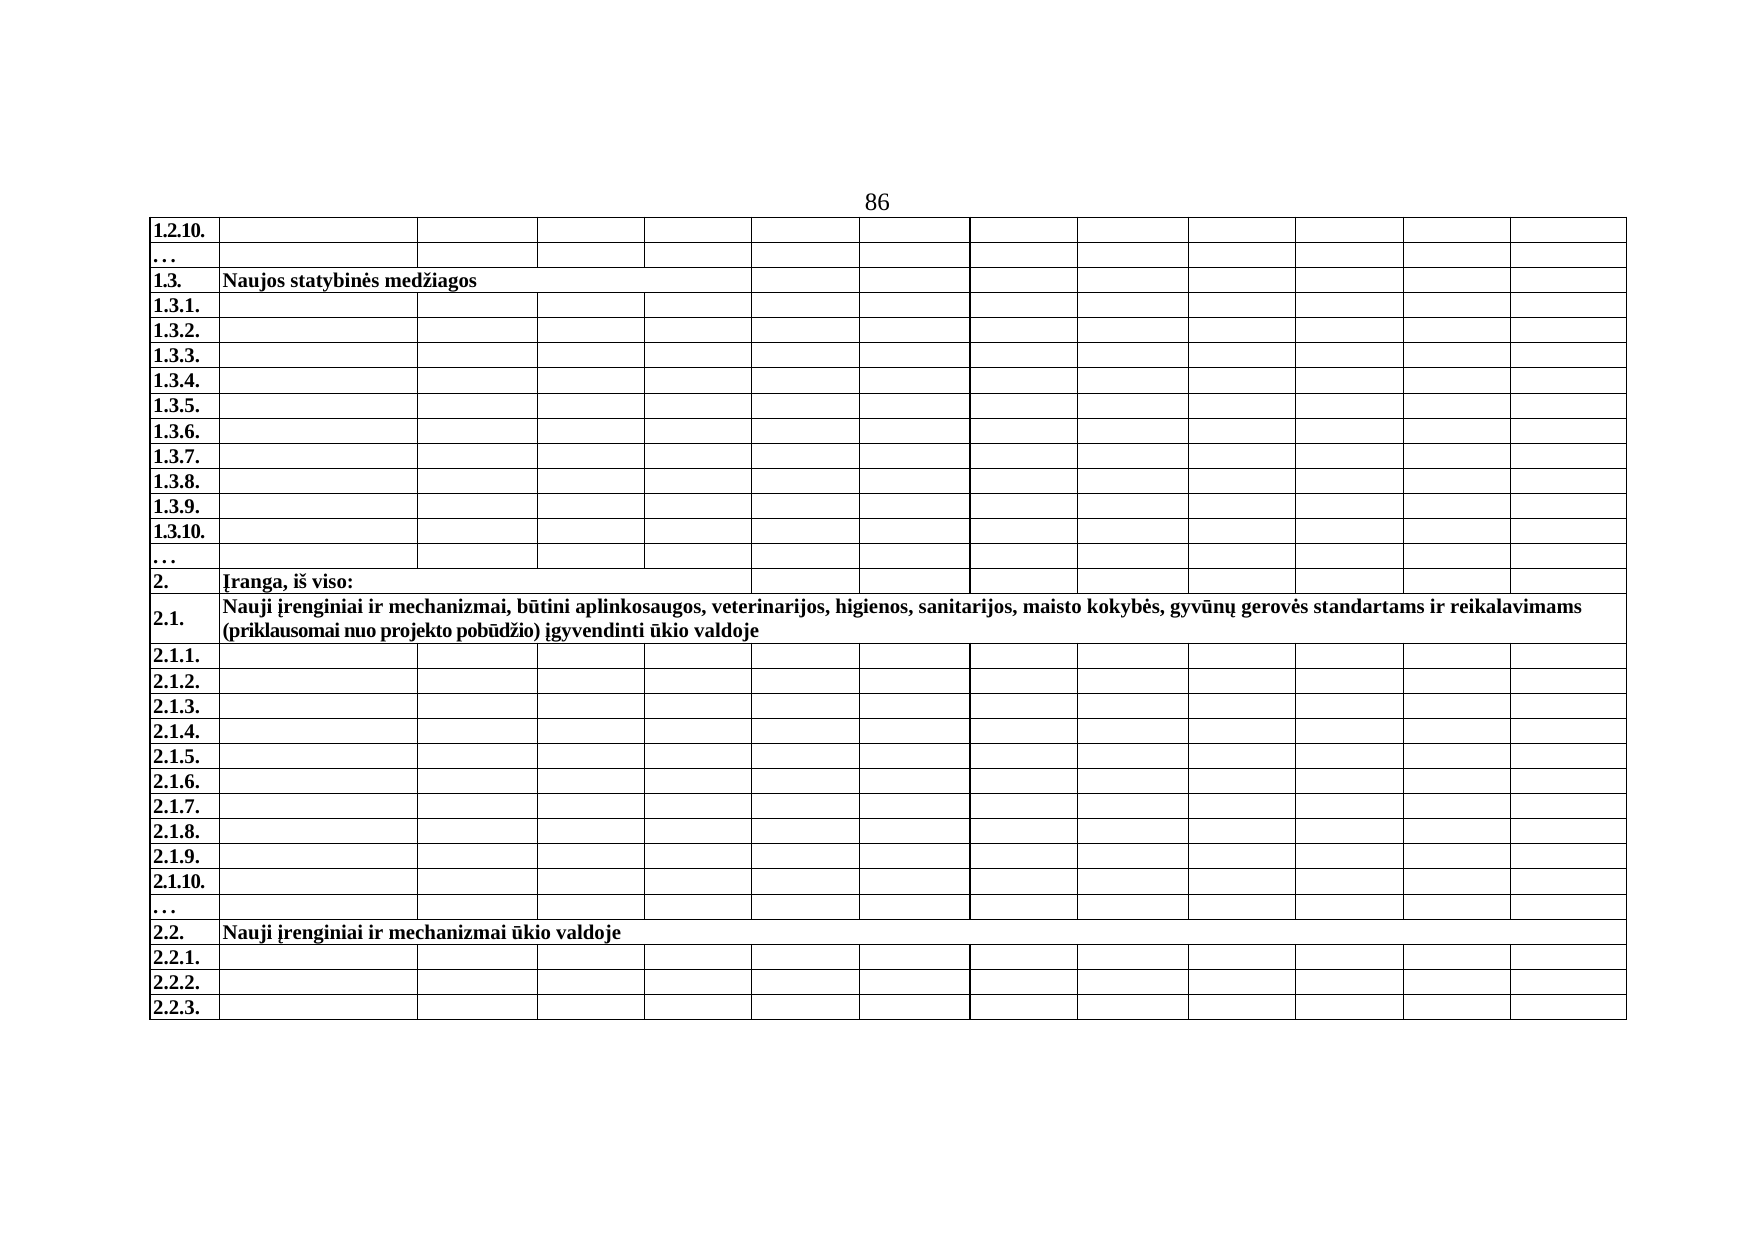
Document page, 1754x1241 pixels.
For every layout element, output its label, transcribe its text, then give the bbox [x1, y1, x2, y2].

table_cell [220, 318, 417, 342]
table_cell [1078, 794, 1188, 818]
table_cell [418, 694, 537, 718]
table_cell [418, 444, 537, 468]
table_cell [220, 669, 417, 693]
table_cell [1078, 669, 1188, 693]
table_cell [645, 469, 751, 493]
table_cell [220, 544, 417, 568]
table_cell [860, 869, 969, 893]
table_cell [1078, 368, 1188, 392]
table_cell [1296, 895, 1403, 918]
table_cell [538, 218, 644, 242]
table_cell 2.1.9. [151, 844, 219, 868]
table_cell [220, 819, 417, 843]
table_cell [1511, 819, 1626, 843]
table_cell [752, 644, 859, 667]
table_cell [860, 318, 969, 342]
table_cell [1189, 744, 1295, 768]
table_cell [538, 995, 644, 1019]
table_cell [752, 719, 859, 743]
table_cell [860, 519, 969, 543]
table_cell [752, 394, 859, 417]
table_cell [1296, 844, 1403, 868]
table_cell [1404, 794, 1510, 818]
table_cell [418, 719, 537, 743]
table_cell [1511, 394, 1626, 417]
table_cell [220, 218, 417, 242]
table_cell [418, 343, 537, 367]
table_cell [220, 494, 417, 518]
table_cell [752, 869, 859, 893]
table_cell [538, 744, 644, 768]
table_cell [1296, 343, 1403, 367]
table_cell [860, 343, 969, 367]
table_cell [971, 995, 1077, 1019]
table_cell [1296, 970, 1403, 994]
table_cell [1511, 469, 1626, 493]
table_cell [1296, 544, 1403, 568]
table_cell [645, 719, 751, 743]
table_cell [971, 243, 1077, 267]
table_cell [971, 869, 1077, 893]
table_cell [752, 444, 859, 468]
table_cell [971, 444, 1077, 468]
table_cell [1189, 794, 1295, 818]
table_cell [1189, 218, 1295, 242]
table_cell [1404, 869, 1510, 893]
table_cell [752, 469, 859, 493]
table_cell [752, 569, 859, 593]
table_cell [538, 318, 644, 342]
table_cell 2. [151, 569, 219, 593]
table_cell [1296, 318, 1403, 342]
table_cell [418, 318, 537, 342]
table_cell [1404, 995, 1510, 1019]
table_cell 2.2.1. [151, 945, 219, 969]
table_cell [220, 368, 417, 392]
table_cell [1404, 669, 1510, 693]
table_cell [645, 970, 751, 994]
table_cell [1511, 569, 1626, 593]
table_cell [1189, 368, 1295, 392]
table_cell [971, 744, 1077, 768]
table_cell [971, 544, 1077, 568]
table_cell 2.1. [151, 594, 219, 642]
table_cell [971, 318, 1077, 342]
table_cell [752, 494, 859, 518]
table_cell . . . [151, 243, 219, 267]
table_cell [860, 243, 969, 267]
table_cell [1511, 218, 1626, 242]
table_cell [1078, 769, 1188, 793]
table_cell [1078, 394, 1188, 417]
table_cell [645, 368, 751, 392]
table_cell [1078, 268, 1188, 292]
table_cell [538, 494, 644, 518]
table_cell [1511, 895, 1626, 918]
table_cell 1.3.5. [151, 394, 219, 417]
table_cell [1404, 819, 1510, 843]
table_cell [220, 719, 417, 743]
table_cell [1078, 469, 1188, 493]
table_cell [645, 243, 751, 267]
table_cell [1189, 819, 1295, 843]
table_cell [1404, 945, 1510, 969]
table_cell 1.3.4. [151, 368, 219, 392]
table_cell [1511, 794, 1626, 818]
table_cell [860, 544, 969, 568]
table_cell [1189, 569, 1295, 593]
table_cell [1404, 544, 1510, 568]
table_cell [752, 970, 859, 994]
table_cell [1404, 644, 1510, 667]
table_cell 2.2.3. [151, 995, 219, 1019]
table_cell [860, 719, 969, 743]
table_cell [1078, 419, 1188, 443]
table_cell [1404, 719, 1510, 743]
table_cell [418, 869, 537, 893]
table_cell [860, 970, 969, 994]
table_cell [752, 544, 859, 568]
table_cell 1.3.10. [151, 519, 219, 543]
table_cell [1511, 644, 1626, 667]
table_cell [418, 469, 537, 493]
table_cell [1404, 744, 1510, 768]
table_cell [860, 945, 969, 969]
table_cell [220, 744, 417, 768]
table_cell [1404, 569, 1510, 593]
table_cell 1.3.9. [151, 494, 219, 518]
table_cell [860, 794, 969, 818]
table_cell [1078, 544, 1188, 568]
table_cell [645, 343, 751, 367]
table_cell [1511, 519, 1626, 543]
table_cell [645, 293, 751, 317]
table_cell [538, 394, 644, 417]
table_cell 1.2.10. [151, 218, 219, 242]
table_cell [1404, 243, 1510, 267]
table_cell [220, 394, 417, 417]
table_cell [752, 519, 859, 543]
table_cell [752, 744, 859, 768]
table_cell [418, 394, 537, 417]
table_cell [1189, 469, 1295, 493]
table_cell [1511, 694, 1626, 718]
table_cell [752, 844, 859, 868]
table_cell [538, 343, 644, 367]
table_cell [860, 669, 969, 693]
table_cell [418, 243, 537, 267]
table_cell [752, 318, 859, 342]
table_cell [1296, 744, 1403, 768]
table_cell [860, 444, 969, 468]
table_cell [1078, 970, 1188, 994]
table_cell [1189, 970, 1295, 994]
table_cell [752, 243, 859, 267]
table_cell [538, 469, 644, 493]
table_cell [1511, 444, 1626, 468]
table_cell [538, 869, 644, 893]
table_cell [1404, 343, 1510, 367]
table_cell [645, 669, 751, 693]
table_cell [645, 995, 751, 1019]
table_cell [1296, 669, 1403, 693]
table_cell [645, 644, 751, 667]
table_cell 1.3.1. [151, 293, 219, 317]
table_cell [418, 544, 537, 568]
table_cell [418, 819, 537, 843]
table_cell [1511, 318, 1626, 342]
table_cell [752, 419, 859, 443]
table_cell [645, 769, 751, 793]
table_cell [1189, 945, 1295, 969]
table_cell [1511, 343, 1626, 367]
table_cell [1078, 569, 1188, 593]
table_cell [971, 268, 1077, 292]
table_cell . . . [151, 544, 219, 568]
table_cell [752, 218, 859, 242]
table_cell [645, 844, 751, 868]
table_cell [1078, 819, 1188, 843]
table_cell [538, 970, 644, 994]
table_cell [538, 644, 644, 667]
table_cell [860, 268, 969, 292]
table_cell [752, 895, 859, 918]
table_cell [220, 419, 417, 443]
table_cell [1511, 419, 1626, 443]
table_cell [1189, 669, 1295, 693]
table_cell [860, 394, 969, 417]
table_cell 2.1.7. [151, 794, 219, 818]
table_cell [860, 744, 969, 768]
table_cell [1078, 318, 1188, 342]
table_cell [1511, 494, 1626, 518]
table_cell [1296, 469, 1403, 493]
table_cell [645, 544, 751, 568]
table_cell [752, 819, 859, 843]
table_cell [1404, 444, 1510, 468]
table_cell [1404, 895, 1510, 918]
table_cell [752, 995, 859, 1019]
table_cell [1511, 970, 1626, 994]
table_cell 2.1.6. [151, 769, 219, 793]
table_cell [1078, 293, 1188, 317]
table_cell . . . [151, 895, 219, 918]
table_cell [860, 644, 969, 667]
table_cell 1.3.6. [151, 419, 219, 443]
table_cell [971, 494, 1077, 518]
table_cell [1078, 895, 1188, 918]
table_cell [971, 644, 1077, 667]
table_cell [752, 945, 859, 969]
table_cell 2.1.2. [151, 669, 219, 693]
table_cell [1078, 694, 1188, 718]
table_cell [860, 694, 969, 718]
table_cell [860, 895, 969, 918]
table_cell [752, 268, 859, 292]
table_cell [1296, 569, 1403, 593]
table_cell [220, 444, 417, 468]
table_cell [752, 343, 859, 367]
table_cell [418, 744, 537, 768]
table_cell [971, 945, 1077, 969]
table_cell [971, 669, 1077, 693]
table_cell [418, 494, 537, 518]
table_cell [1511, 268, 1626, 292]
table_cell [418, 218, 537, 242]
table_cell [220, 794, 417, 818]
table_cell [645, 945, 751, 969]
table_cell [752, 794, 859, 818]
table_cell [1296, 293, 1403, 317]
table_cell 2.1.10. [151, 869, 219, 893]
table_cell [1189, 494, 1295, 518]
table_cell [971, 694, 1077, 718]
table_cell [1189, 995, 1295, 1019]
table_cell [220, 995, 417, 1019]
table_cell [645, 394, 751, 417]
table_cell [1078, 869, 1188, 893]
table_cell [1511, 293, 1626, 317]
table_cell [538, 368, 644, 392]
table_cell [538, 243, 644, 267]
table_cell [645, 494, 751, 518]
table_cell [860, 569, 969, 593]
table_cell [752, 694, 859, 718]
table_cell [1404, 293, 1510, 317]
table_cell [645, 895, 751, 918]
table_cell [860, 368, 969, 392]
table_cell [860, 293, 969, 317]
table_cell [418, 519, 537, 543]
table_cell [418, 794, 537, 818]
table_cell [645, 694, 751, 718]
table_cell [1404, 419, 1510, 443]
table_cell [1404, 218, 1510, 242]
table_cell [538, 895, 644, 918]
table_cell [1296, 644, 1403, 667]
table_cell [971, 719, 1077, 743]
table_cell [538, 769, 644, 793]
table_cell [1511, 368, 1626, 392]
table_cell 1.3.7. [151, 444, 219, 468]
table_cell [1296, 769, 1403, 793]
table_cell [538, 694, 644, 718]
table_cell [418, 769, 537, 793]
table_cell [538, 719, 644, 743]
table_cell [645, 318, 751, 342]
table_cell [1511, 243, 1626, 267]
table_cell [220, 869, 417, 893]
table_cell [1404, 394, 1510, 417]
table_cell [1511, 869, 1626, 893]
table_cell [1296, 444, 1403, 468]
table_cell [1296, 368, 1403, 392]
table_cell [1511, 769, 1626, 793]
table_cell [860, 995, 969, 1019]
table_cell [971, 895, 1077, 918]
table_cell [645, 218, 751, 242]
table_cell [1511, 719, 1626, 743]
table_cell [220, 519, 417, 543]
table_cell [1078, 494, 1188, 518]
table_cell [1189, 844, 1295, 868]
table_cell 2.1.1. [151, 644, 219, 667]
table_cell 2.2. [151, 920, 219, 944]
table_cell [1296, 794, 1403, 818]
table_cell [752, 368, 859, 392]
table_cell [860, 469, 969, 493]
table_cell [1404, 694, 1510, 718]
table_cell [1189, 293, 1295, 317]
table_cell [860, 769, 969, 793]
table_cell [1404, 268, 1510, 292]
table_cell [971, 844, 1077, 868]
table_cell [1078, 744, 1188, 768]
table_cell [1404, 469, 1510, 493]
table_cell 2.2.2. [151, 970, 219, 994]
table_cell [1404, 970, 1510, 994]
table_cell [418, 844, 537, 868]
table_cell [645, 419, 751, 443]
table_cell [1189, 343, 1295, 367]
table_cell [1296, 243, 1403, 267]
table_cell Nauji įrenginiai ir mechanizmai, būtini aplinkosaugos, veterinarijos, higienos, sanitarijos, maisto kokybės, gyvūnų gerovės standartams ir reikalavimams (priklausomai nuo projekto pobūdžio) įgyvendinti ūkio valdoje [220, 594, 1626, 642]
table_cell [1078, 243, 1188, 267]
table_cell [971, 970, 1077, 994]
table_cell [220, 844, 417, 868]
table_cell [1078, 995, 1188, 1019]
table_cell [1078, 644, 1188, 667]
table_cell [1404, 318, 1510, 342]
table_cell [1296, 945, 1403, 969]
table_cell [1296, 719, 1403, 743]
table_cell [971, 794, 1077, 818]
table_cell [1296, 519, 1403, 543]
table_cell [1296, 218, 1403, 242]
table_cell [1189, 243, 1295, 267]
table_cell [1404, 368, 1510, 392]
table_cell [645, 819, 751, 843]
table_cell [418, 293, 537, 317]
table_cell [1189, 895, 1295, 918]
table_cell [418, 945, 537, 969]
table_cell [1189, 394, 1295, 417]
table_cell [1189, 318, 1295, 342]
table_cell [971, 394, 1077, 417]
table_cell [971, 569, 1077, 593]
table_cell 1.3.3. [151, 343, 219, 367]
table_cell [971, 368, 1077, 392]
table_cell [971, 218, 1077, 242]
table_cell [1189, 644, 1295, 667]
table_cell 1.3.8. [151, 469, 219, 493]
table_cell [1296, 394, 1403, 417]
table_cell [1404, 494, 1510, 518]
table_cell [1189, 444, 1295, 468]
table_cell [1511, 844, 1626, 868]
table_cell [1511, 945, 1626, 969]
table_cell [1078, 444, 1188, 468]
table_cell [752, 293, 859, 317]
table_cell [645, 444, 751, 468]
table_cell [1511, 995, 1626, 1019]
table_cell [971, 343, 1077, 367]
table_cell [971, 419, 1077, 443]
table_cell [220, 644, 417, 667]
table_cell [220, 469, 417, 493]
table_cell [1189, 419, 1295, 443]
table_cell [1189, 519, 1295, 543]
table_cell [538, 419, 644, 443]
table_cell 2.1.4. [151, 719, 219, 743]
table_cell [971, 769, 1077, 793]
table_cell [1078, 719, 1188, 743]
table_cell [860, 218, 969, 242]
table_cell [1078, 844, 1188, 868]
table_cell [1404, 519, 1510, 543]
table_cell [1296, 995, 1403, 1019]
table_cell [1078, 343, 1188, 367]
table_cell [1296, 694, 1403, 718]
table_cell [220, 970, 417, 994]
table_cell [220, 243, 417, 267]
table_cell [1296, 494, 1403, 518]
table_cell [860, 819, 969, 843]
table_cell [645, 794, 751, 818]
table_cell [1189, 268, 1295, 292]
table_cell [220, 694, 417, 718]
table_cell [418, 368, 537, 392]
table_cell 1.3. [151, 268, 219, 292]
table_cell [220, 769, 417, 793]
table_cell [645, 519, 751, 543]
table_cell [538, 844, 644, 868]
table_cell 2.1.8. [151, 819, 219, 843]
table_cell [1296, 419, 1403, 443]
table_cell [418, 644, 537, 667]
table_cell [752, 769, 859, 793]
table_cell [538, 293, 644, 317]
table_cell [1511, 744, 1626, 768]
table_cell [538, 819, 644, 843]
table_cell 1.3.2. [151, 318, 219, 342]
table_cell [418, 895, 537, 918]
table_cell [1404, 844, 1510, 868]
table_cell [1189, 544, 1295, 568]
table_cell [645, 869, 751, 893]
table_cell [860, 419, 969, 443]
table_cell [1511, 669, 1626, 693]
table_cell [971, 819, 1077, 843]
table_cell [538, 669, 644, 693]
table_cell [1189, 694, 1295, 718]
table_cell [971, 293, 1077, 317]
table_cell [220, 343, 417, 367]
table_cell [645, 744, 751, 768]
table_cell [1078, 218, 1188, 242]
table_cell [418, 970, 537, 994]
table_cell [220, 293, 417, 317]
table_cell [220, 895, 417, 918]
table_cell Įranga, iš viso: [220, 569, 751, 593]
table_cell [971, 469, 1077, 493]
table_cell [538, 519, 644, 543]
table_cell [418, 669, 537, 693]
table_cell [1404, 769, 1510, 793]
table_cell [418, 995, 537, 1019]
table_cell 2.1.5. [151, 744, 219, 768]
table_cell [1511, 544, 1626, 568]
table_cell [860, 844, 969, 868]
table_cell [538, 945, 644, 969]
table_cell Naujos statybinės medžiagos [220, 268, 751, 292]
table_cell [971, 519, 1077, 543]
table_cell [1189, 769, 1295, 793]
table_cell [752, 669, 859, 693]
table_cell [1296, 268, 1403, 292]
table_cell [1078, 945, 1188, 969]
table_cell [220, 945, 417, 969]
table_cell [418, 419, 537, 443]
table_cell [538, 544, 644, 568]
table_cell [1189, 719, 1295, 743]
table_cell [538, 794, 644, 818]
table_cell [1078, 519, 1188, 543]
table_cell [1189, 869, 1295, 893]
table_cell [1296, 869, 1403, 893]
table_cell 2.1.3. [151, 694, 219, 718]
table_cell [860, 494, 969, 518]
table_cell Nauji įrenginiai ir mechanizmai ūkio valdoje [220, 920, 1626, 944]
table_cell [1296, 819, 1403, 843]
table_cell [538, 444, 644, 468]
